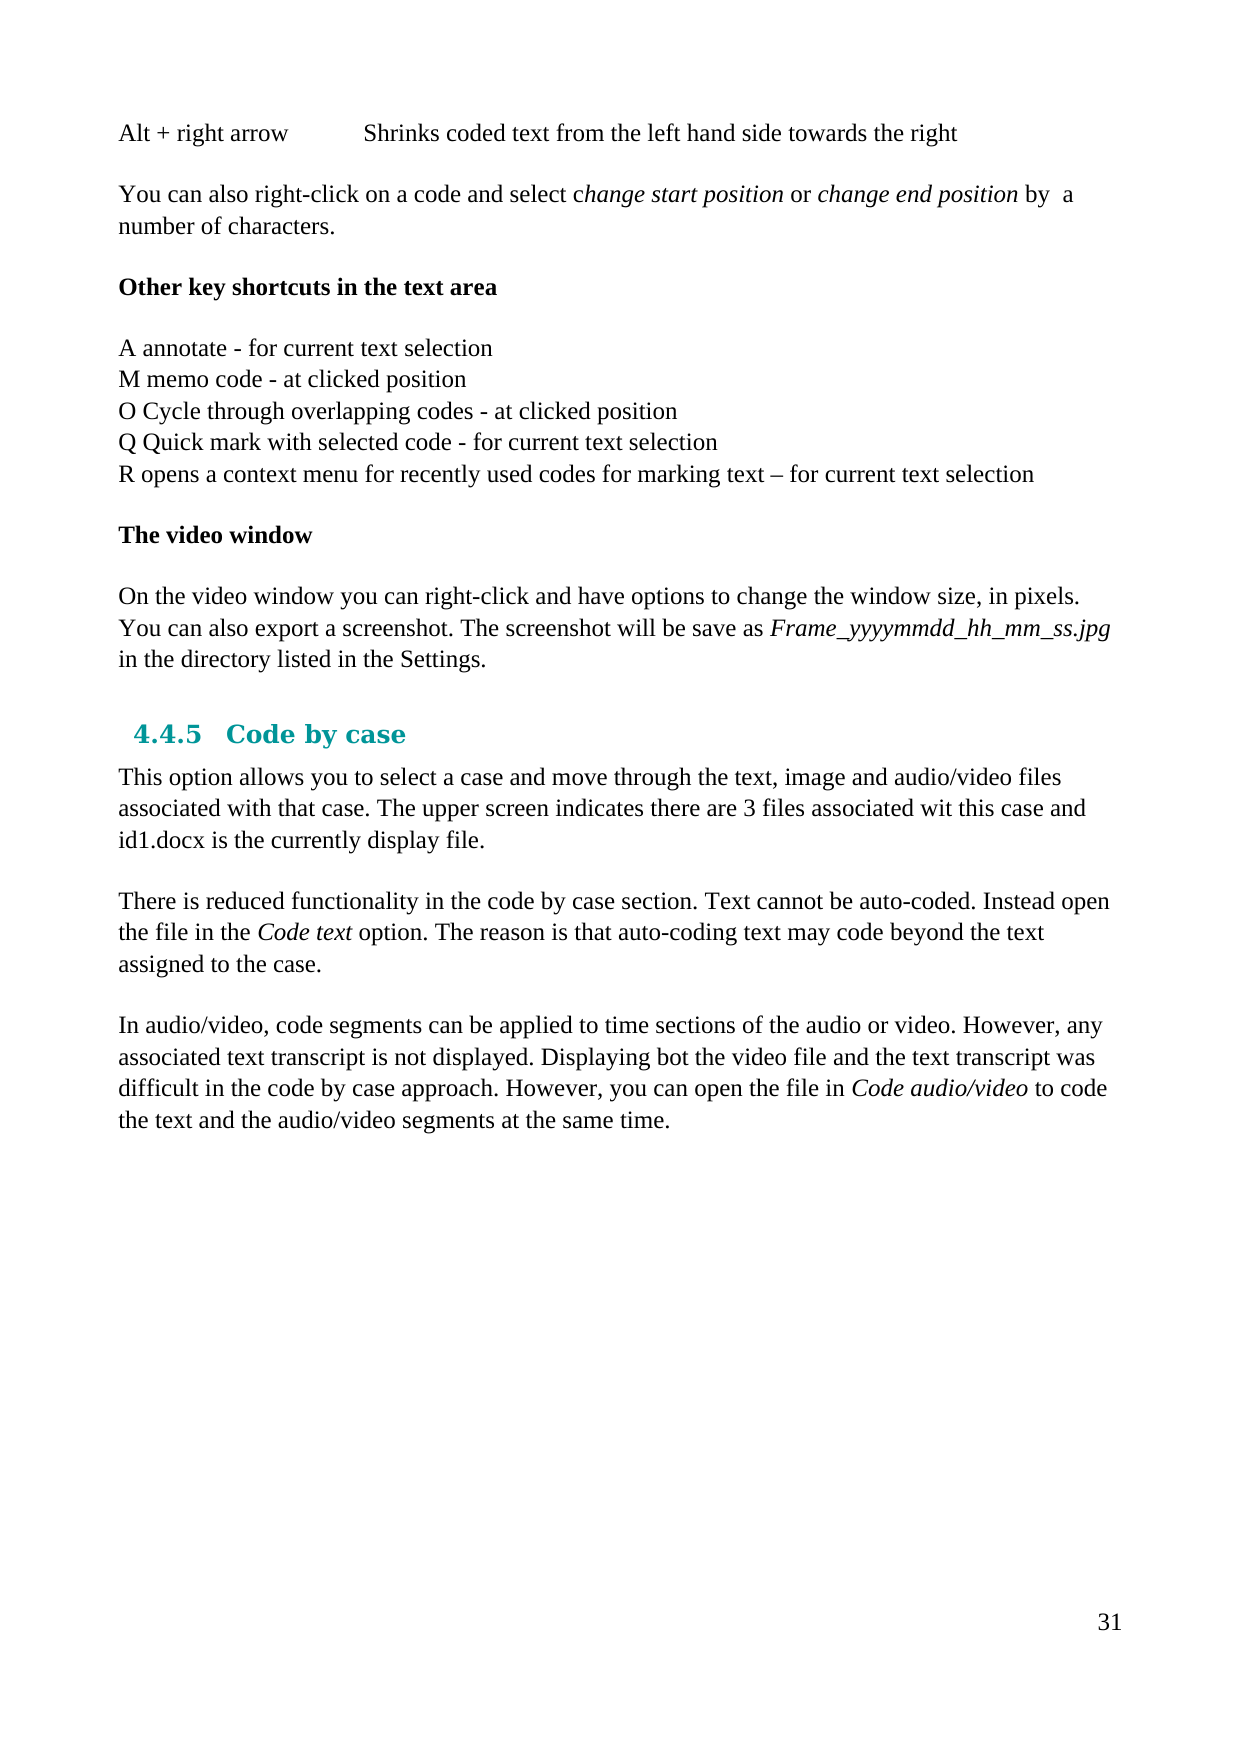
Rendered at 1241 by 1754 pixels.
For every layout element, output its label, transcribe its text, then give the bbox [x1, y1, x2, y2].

text You can also right-click on a code and select change start position or change end position by a number of characters. [118, 179, 1122, 239]
text There is reduced functionality in the code by case section. Text cannot be auto-coded. Instead open the file in the Code text option. The reason is that auto-coding text may code beyond the text assigned to the case. [118, 886, 1122, 978]
text Alt + right arrow Shrinks coded text from the left hand side towards the right [118, 118, 1122, 147]
text This option allows you to select a case and move through the text, image and audio/video files associated with that case. The upper screen indicates there are 3 files associated wit this case and id1.docx is the currently display file. [118, 762, 1122, 854]
text Other key shortcuts in the text area [118, 272, 1122, 301]
text The video window [118, 520, 1122, 549]
text On the video window you can right-click and have options to change the window size, in pixels. You can also export a screenshot. The screenshot will be save as Frame_yyyymmdd_hh_mm_ss.jpg in the directory listed in the Settings. [118, 581, 1122, 673]
text A annotate - for current text selection M memo code - at clicked position O Cycle through overlapping codes - at clicked position Q Quick mark with selected code - for current text selection R opens a context menu for recently used codes for marking text – for current text selection [118, 333, 1122, 488]
text In audio/video, code segments can be applied to time sections of the audio or video. However, any associated text transcript is not displayed. Displaying bot the video file and the text transcript was difficult in the code by case approach. However, you can open the file in Code audio/video to code the text and the audio/video segments at the same time. [118, 1010, 1122, 1133]
subtitle Code by case [124, 720, 1122, 749]
